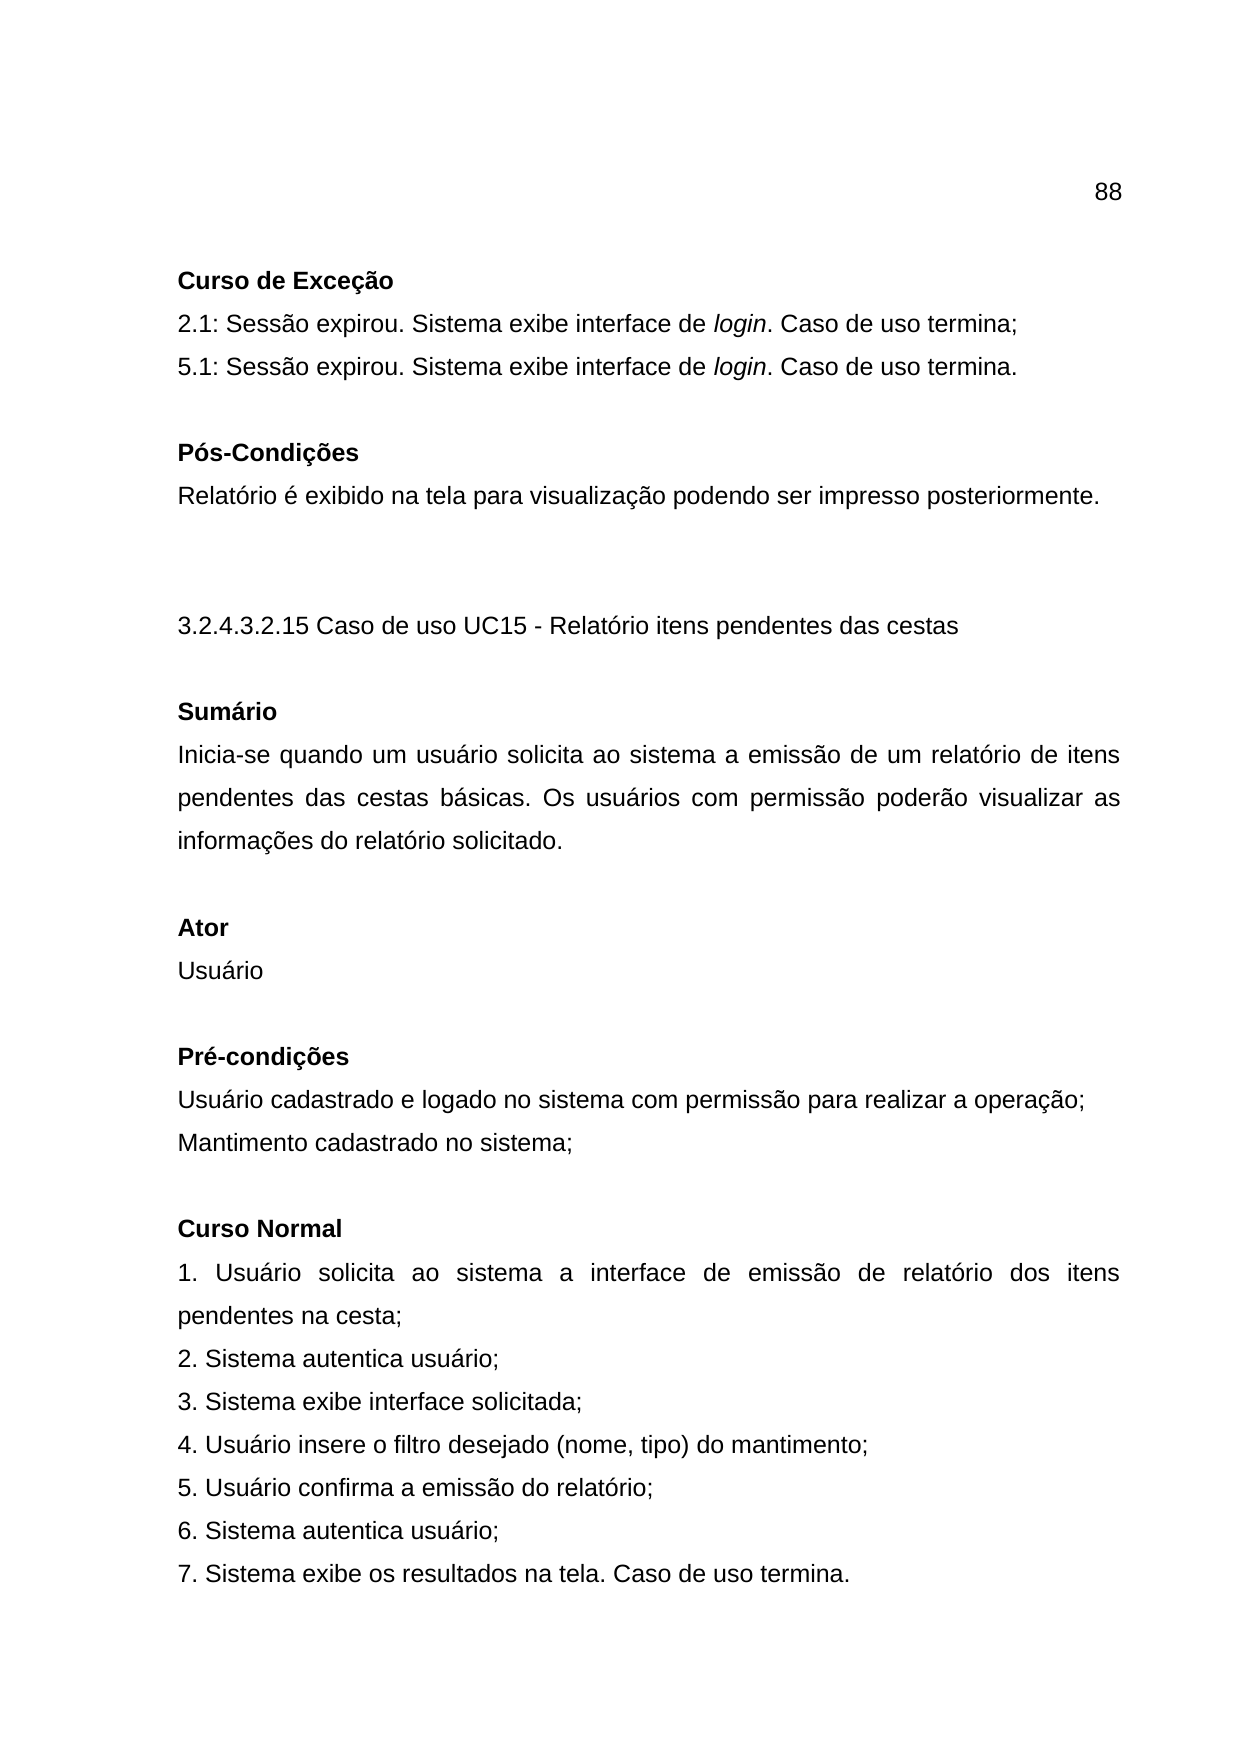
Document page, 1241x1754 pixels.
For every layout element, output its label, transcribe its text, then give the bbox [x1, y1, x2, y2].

text Curso de Exceção [177, 266, 1122, 294]
text Usuário cadastrado e logado no sistema com permissão para realizar a operação; [177, 1085, 1122, 1114]
text 5. Usuário confirma a emissão do relatório; [177, 1473, 1122, 1502]
text Pré-condições [177, 1042, 1122, 1071]
text Pós-Condições [177, 438, 1122, 467]
text Curso Normal [177, 1214, 1122, 1243]
text Ator [177, 913, 1122, 941]
text 1. Usuário solicita ao sistema a interface de emissão de relatório dos itens pendentes na cesta; [177, 1258, 1122, 1329]
text 2. Sistema autentica usuário; [177, 1344, 1122, 1373]
text Inicia-se quando um usuário solicita ao sistema a emissão de um relatório de itens pendentes das cestas básicas. Os usuários com permissão poderão visualizar as informações do relatório solicitado. [177, 740, 1122, 855]
text 6. Sistema autentica usuário; [177, 1516, 1122, 1545]
text 4. Usuário insere o filtro desejado (nome, tipo) do mantimento; [177, 1430, 1122, 1459]
text 7. Sistema exibe os resultados na tela. Caso de uso termina. [177, 1559, 1122, 1588]
text Mantimento cadastrado no sistema; [177, 1128, 1122, 1157]
text 2.1: Sessão expirou. Sistema exibe interface de login. Caso de uso termina; [177, 309, 1122, 338]
text Sumário [177, 697, 1122, 726]
text 3. Sistema exibe interface solicitada; [177, 1387, 1122, 1416]
text Usuário [177, 956, 1122, 984]
text 3.2.4.3.2.15 Caso de uso UC15 - Relatório itens pendentes das cestas [177, 611, 1122, 639]
text Relatório é exibido na tela para visualização podendo ser impresso posteriormente. [177, 481, 1122, 510]
text 5.1: Sessão expirou. Sistema exibe interface de login. Caso de uso termina. [177, 352, 1122, 381]
